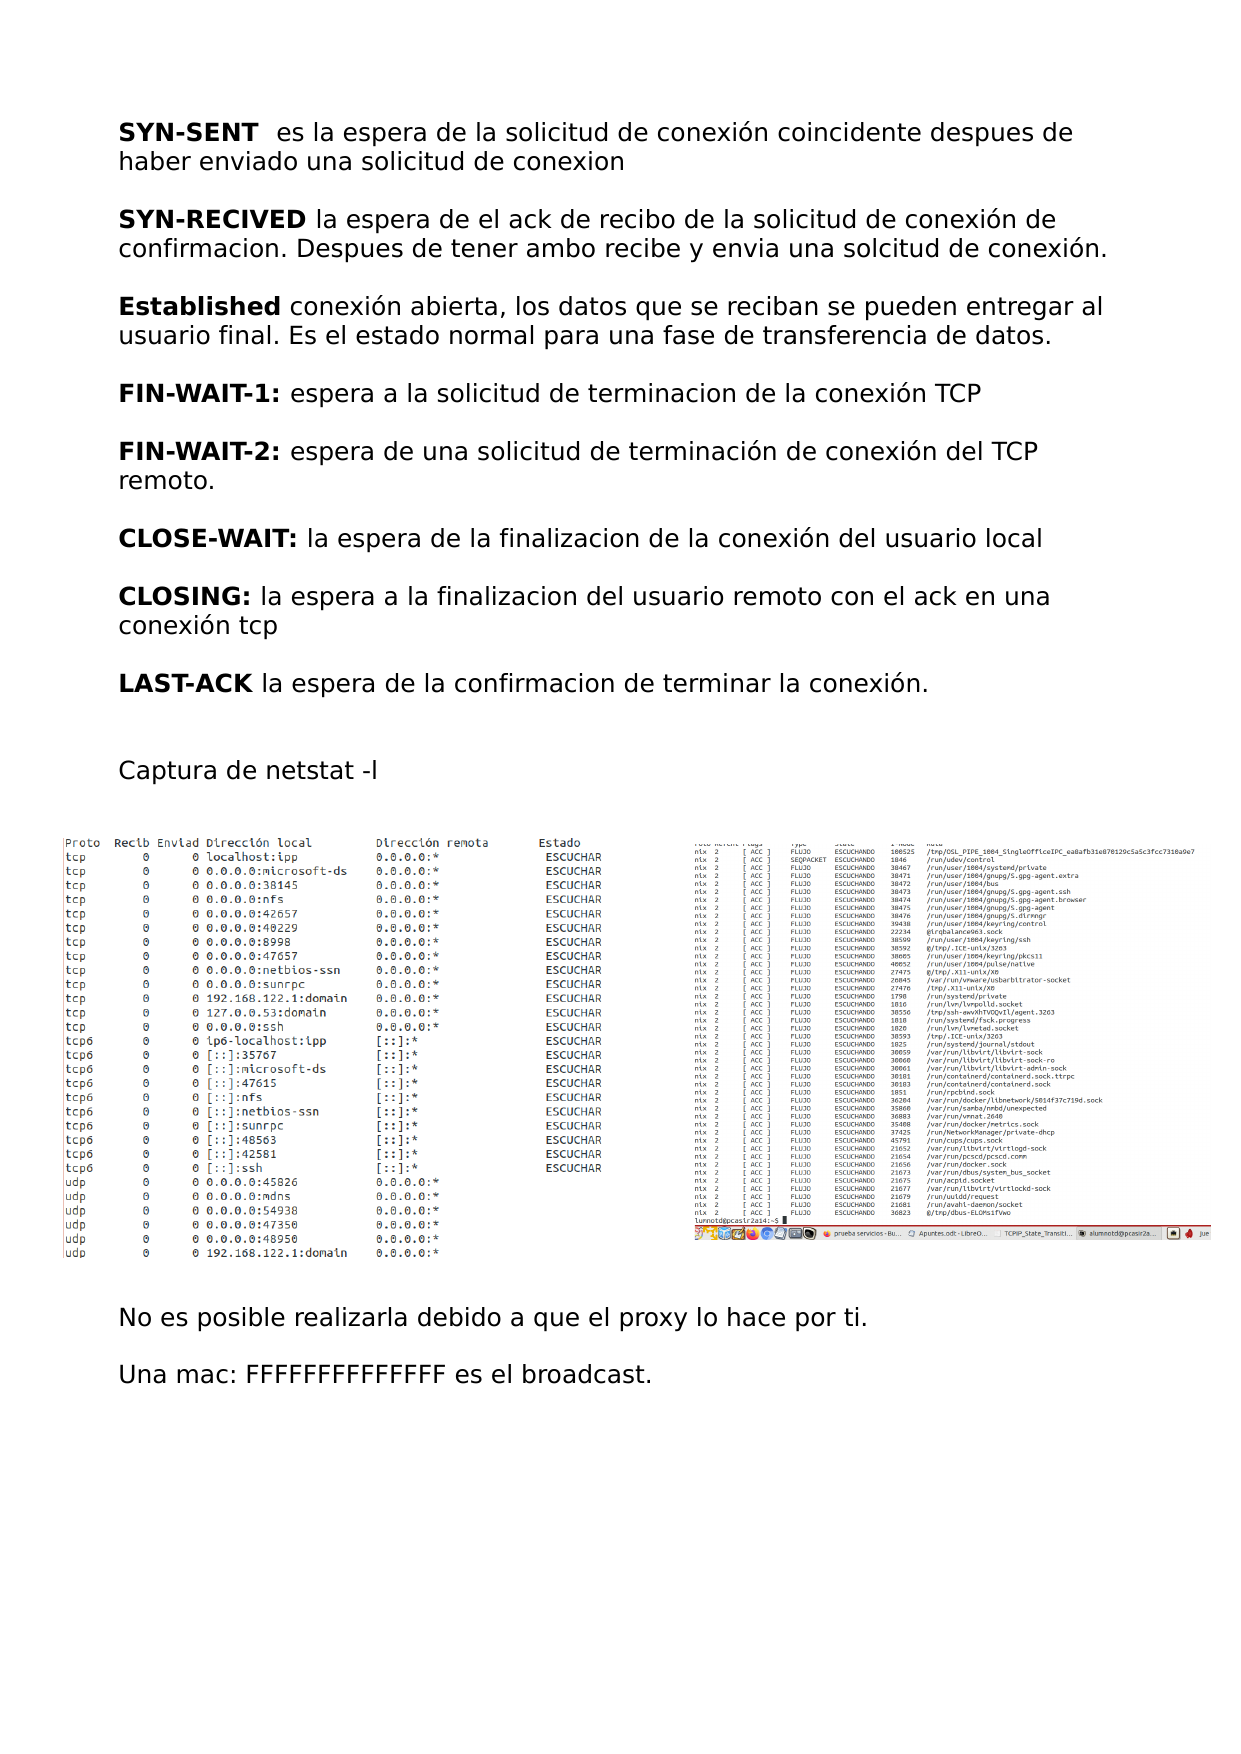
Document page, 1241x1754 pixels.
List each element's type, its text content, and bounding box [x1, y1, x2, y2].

text Una mac: FFFFFFFFFFFFFF es el broadcast. [118, 1361, 1122, 1390]
picture [694, 844, 1211, 1240]
picture [63, 838, 655, 1258]
text CLOSING: la espera a la finalizacion del usuario remoto con el ack en una conexión tcp [118, 582, 1122, 641]
text FIN-WAIT-2: espera de una solicitud de terminación de conexión del TCP remoto. [118, 437, 1122, 496]
text Captura de netstat -l [118, 756, 1122, 785]
text FIN-WAIT-1: espera a la solicitud de terminacion de la conexión TCP [118, 379, 1122, 408]
text SYN-RECIVED la espera de el ack de recibo de la solicitud de conexión de confirmacion. Despues de tener ambo recibe y envia una solcitud de conexión. [118, 205, 1122, 263]
text CLOSE-WAIT: la espera de la finalizacion de la conexión del usuario local [118, 524, 1122, 553]
text LAST-ACK la espera de la confirmacion de terminar la conexión. [118, 669, 1122, 698]
text No es posible realizarla debido a que el proxy lo hace por ti. [118, 1303, 1122, 1332]
text Established conexión abierta, los datos que se reciban se pueden entregar al usuario final. Es el estado normal para una fase de transferencia de datos. [118, 292, 1122, 351]
text SYN-SENT es la espera de la solicitud de conexión coincidente despues de haber enviado una solicitud de conexion [118, 118, 1122, 176]
